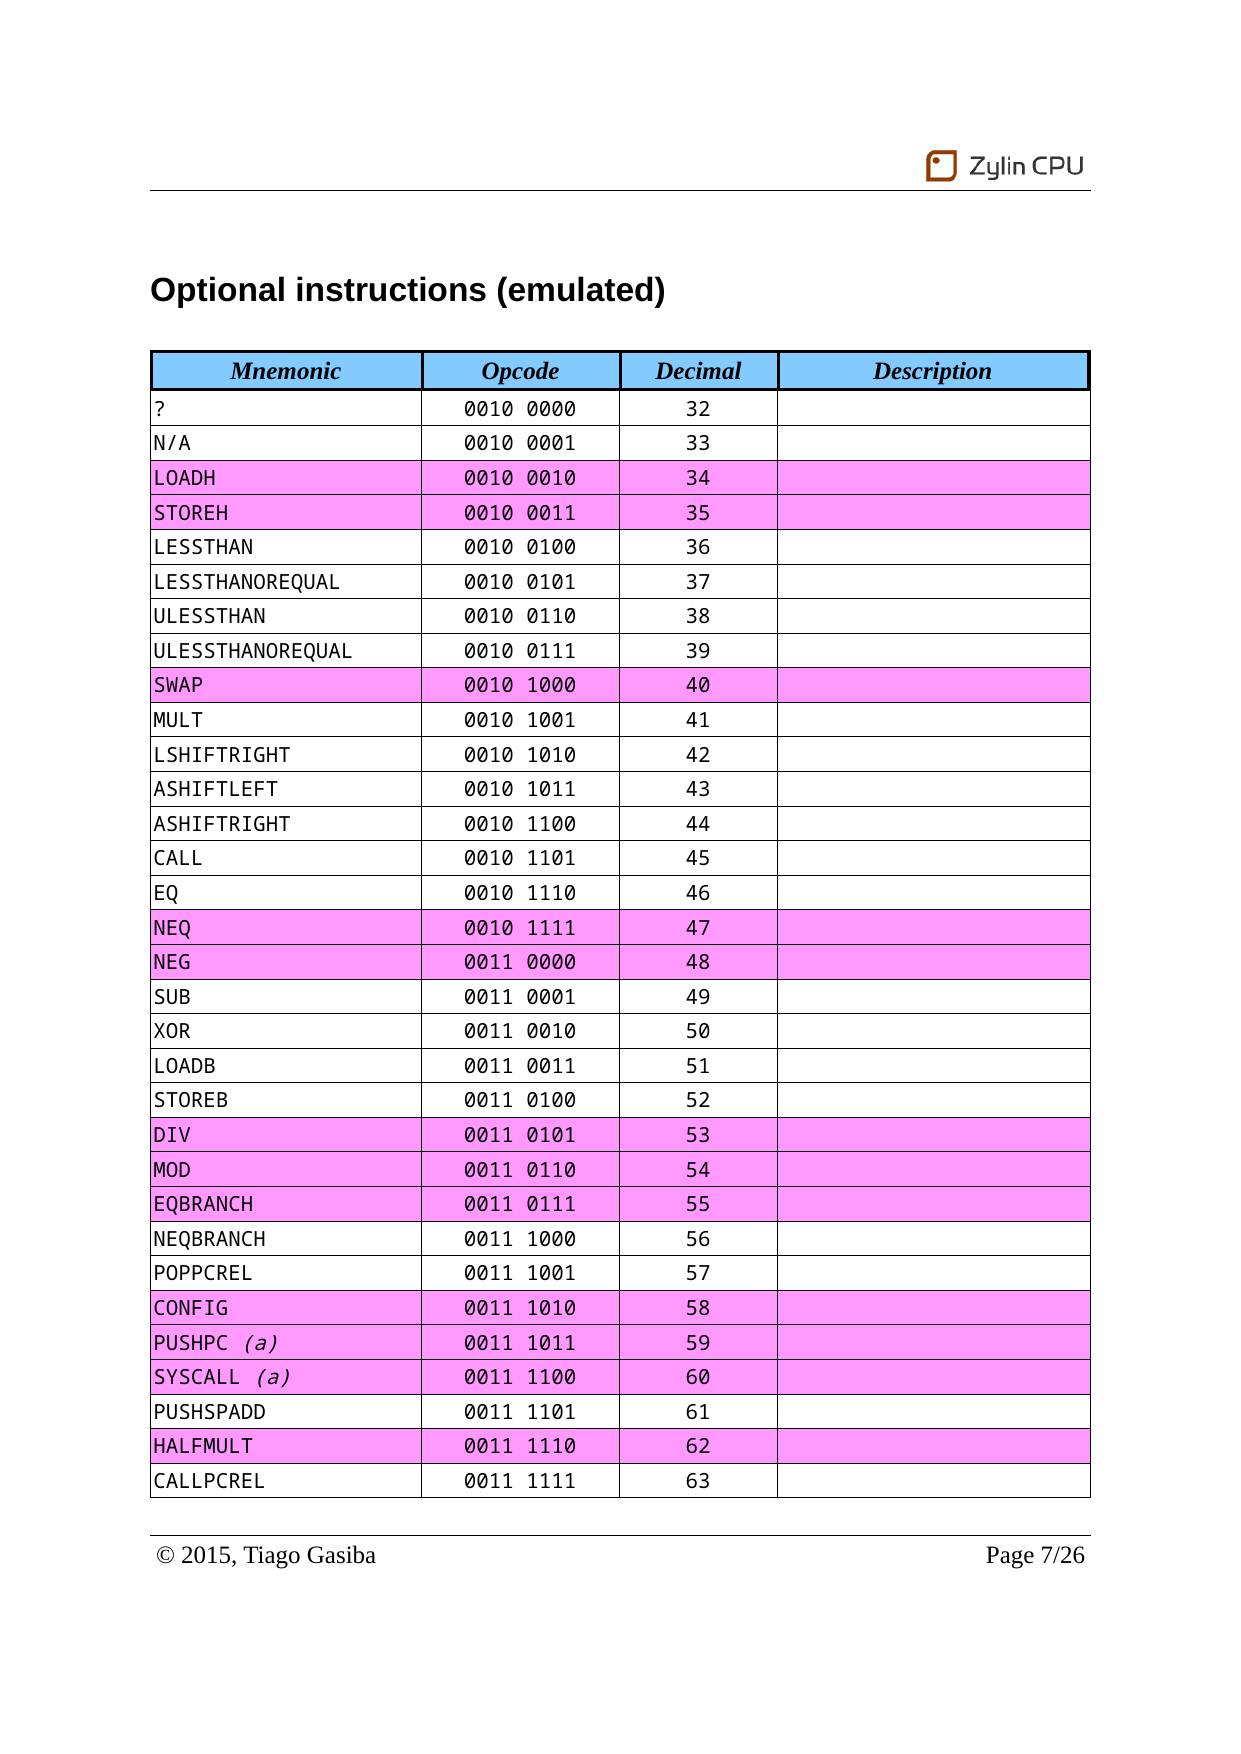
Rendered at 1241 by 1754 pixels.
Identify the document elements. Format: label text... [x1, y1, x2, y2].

table_cell 55 [620, 1187, 777, 1221]
table_cell 45 [620, 841, 777, 875]
table_cell 0011 1111 [422, 1464, 619, 1497]
table_cell SYSCALL (a) [151, 1360, 421, 1394]
table_cell ULESSTHAN [151, 599, 421, 633]
table_cell 35 [620, 495, 777, 529]
table_cell 51 [620, 1049, 777, 1082]
table_cell 58 [620, 1291, 777, 1324]
table_cell 0010 0011 [422, 495, 619, 529]
table_cell 39 [620, 634, 777, 667]
table_cell 0011 1001 [422, 1256, 619, 1290]
table_cell 34 [620, 461, 777, 494]
table_cell [778, 1049, 1090, 1082]
table_cell [778, 1256, 1090, 1290]
table_cell NEQBRANCH [151, 1222, 421, 1255]
table_cell [778, 910, 1090, 944]
table_cell 0010 1100 [422, 807, 619, 840]
table_cell 0010 0010 [422, 461, 619, 494]
table_cell 50 [620, 1014, 777, 1048]
table_cell 0011 0001 [422, 980, 619, 1013]
table_cell 0010 0110 [422, 599, 619, 633]
table_cell 42 [620, 737, 777, 771]
table_cell [778, 1187, 1090, 1221]
table_cell MULT [151, 703, 421, 736]
table_cell EQ [151, 876, 421, 909]
table_cell [778, 1429, 1090, 1463]
table_cell 62 [620, 1429, 777, 1463]
table_cell 0010 1110 [422, 876, 619, 909]
table_cell LSHIFTRIGHT [151, 737, 421, 771]
table_cell [778, 1118, 1090, 1151]
table_cell CONFIG [151, 1291, 421, 1324]
table_cell [778, 461, 1090, 494]
table_cell [778, 945, 1090, 979]
table_cell STOREB [151, 1083, 421, 1117]
table_cell 0010 1010 [422, 737, 619, 771]
table_cell 43 [620, 772, 777, 806]
table_cell 61 [620, 1395, 777, 1428]
table_cell 0011 0111 [422, 1187, 619, 1221]
table_cell 56 [620, 1222, 777, 1255]
table_cell PUSHSPADD [151, 1395, 421, 1428]
table_cell [778, 841, 1090, 875]
table_cell 0010 0101 [422, 565, 619, 598]
table_cell SUB [151, 980, 421, 1013]
table_cell [778, 772, 1090, 806]
table_cell 59 [620, 1325, 777, 1359]
table_cell 0011 0000 [422, 945, 619, 979]
table_cell 47 [620, 910, 777, 944]
table_cell ULESSTHANOREQUAL [151, 634, 421, 667]
table_cell 37 [620, 565, 777, 598]
table_cell 52 [620, 1083, 777, 1117]
table_cell EQBRANCH [151, 1187, 421, 1221]
table_cell CALL [151, 841, 421, 875]
table_header Mnemonic [153, 353, 421, 388]
table_cell LOADB [151, 1049, 421, 1082]
table_cell [778, 876, 1090, 909]
table_cell 0010 0100 [422, 530, 619, 564]
table_cell 0011 1010 [422, 1291, 619, 1324]
table_cell 63 [620, 1464, 777, 1497]
table_cell PUSHPC (a) [151, 1325, 421, 1359]
table_cell [778, 1291, 1090, 1324]
table_cell [778, 1464, 1090, 1497]
table_cell POPPCREL [151, 1256, 421, 1290]
table_cell SWAP [151, 668, 421, 702]
table_cell [778, 1014, 1090, 1048]
table_cell 0010 1101 [422, 841, 619, 875]
table_cell 0011 1110 [422, 1429, 619, 1463]
table_cell 46 [620, 876, 777, 909]
table_cell 33 [620, 426, 777, 460]
table_cell 36 [620, 530, 777, 564]
table_cell 53 [620, 1118, 777, 1151]
table_cell 0010 1111 [422, 910, 619, 944]
table_cell STOREH [151, 495, 421, 529]
table_header Opcode [424, 353, 619, 388]
table_header Description [780, 353, 1087, 388]
table_cell [778, 668, 1090, 702]
table_cell DIV [151, 1118, 421, 1151]
table_cell LOADH [151, 461, 421, 494]
table_cell 0011 0101 [422, 1118, 619, 1151]
subtitle Optional instructions (emulated) [150, 270, 1091, 308]
table_cell ? [151, 391, 421, 425]
table_cell 0011 1101 [422, 1395, 619, 1428]
table_cell [778, 1083, 1090, 1117]
table_cell LESSTHANOREQUAL [151, 565, 421, 598]
table_cell LESSTHAN [151, 530, 421, 564]
table_cell 32 [620, 391, 777, 425]
table_cell [778, 1325, 1090, 1359]
table_cell [778, 565, 1090, 598]
table_cell 44 [620, 807, 777, 840]
table_cell [778, 1222, 1090, 1255]
table_cell [778, 1360, 1090, 1394]
table_cell [778, 1152, 1090, 1186]
table_cell N/A [151, 426, 421, 460]
table_cell [778, 495, 1090, 529]
table_cell [778, 1395, 1090, 1428]
table_cell HALFMULT [151, 1429, 421, 1463]
table_cell CALLPCREL [151, 1464, 421, 1497]
table_cell [778, 530, 1090, 564]
table_cell [778, 980, 1090, 1013]
table_cell 0011 0100 [422, 1083, 619, 1117]
table_cell 38 [620, 599, 777, 633]
table_cell 0011 0011 [422, 1049, 619, 1082]
table_cell [778, 737, 1090, 771]
table_cell 0010 0000 [422, 391, 619, 425]
table_cell 0010 0001 [422, 426, 619, 460]
table_cell ASHIFTRIGHT [151, 807, 421, 840]
table_cell NEQ [151, 910, 421, 944]
table_cell MOD [151, 1152, 421, 1186]
table_cell [778, 391, 1090, 425]
table_cell [778, 703, 1090, 736]
table_cell 0010 1000 [422, 668, 619, 702]
table_cell 0010 1011 [422, 772, 619, 806]
table_cell 40 [620, 668, 777, 702]
table_cell 0011 1100 [422, 1360, 619, 1394]
table_cell 54 [620, 1152, 777, 1186]
table_header Decimal [622, 353, 777, 388]
table_cell 41 [620, 703, 777, 736]
table_cell 0010 0111 [422, 634, 619, 667]
table_cell [778, 807, 1090, 840]
table_cell ASHIFTLEFT [151, 772, 421, 806]
table_cell 48 [620, 945, 777, 979]
table_cell [778, 634, 1090, 667]
table_cell 0010 1001 [422, 703, 619, 736]
picture [922, 148, 1151, 185]
table_cell 57 [620, 1256, 777, 1290]
table_cell 49 [620, 980, 777, 1013]
table_cell [778, 599, 1090, 633]
table_cell 0011 0110 [422, 1152, 619, 1186]
table_cell NEG [151, 945, 421, 979]
table_cell 0011 1000 [422, 1222, 619, 1255]
table_cell 0011 1011 [422, 1325, 619, 1359]
table_cell 60 [620, 1360, 777, 1394]
table_cell 0011 0010 [422, 1014, 619, 1048]
table_cell XOR [151, 1014, 421, 1048]
table_cell [778, 426, 1090, 460]
